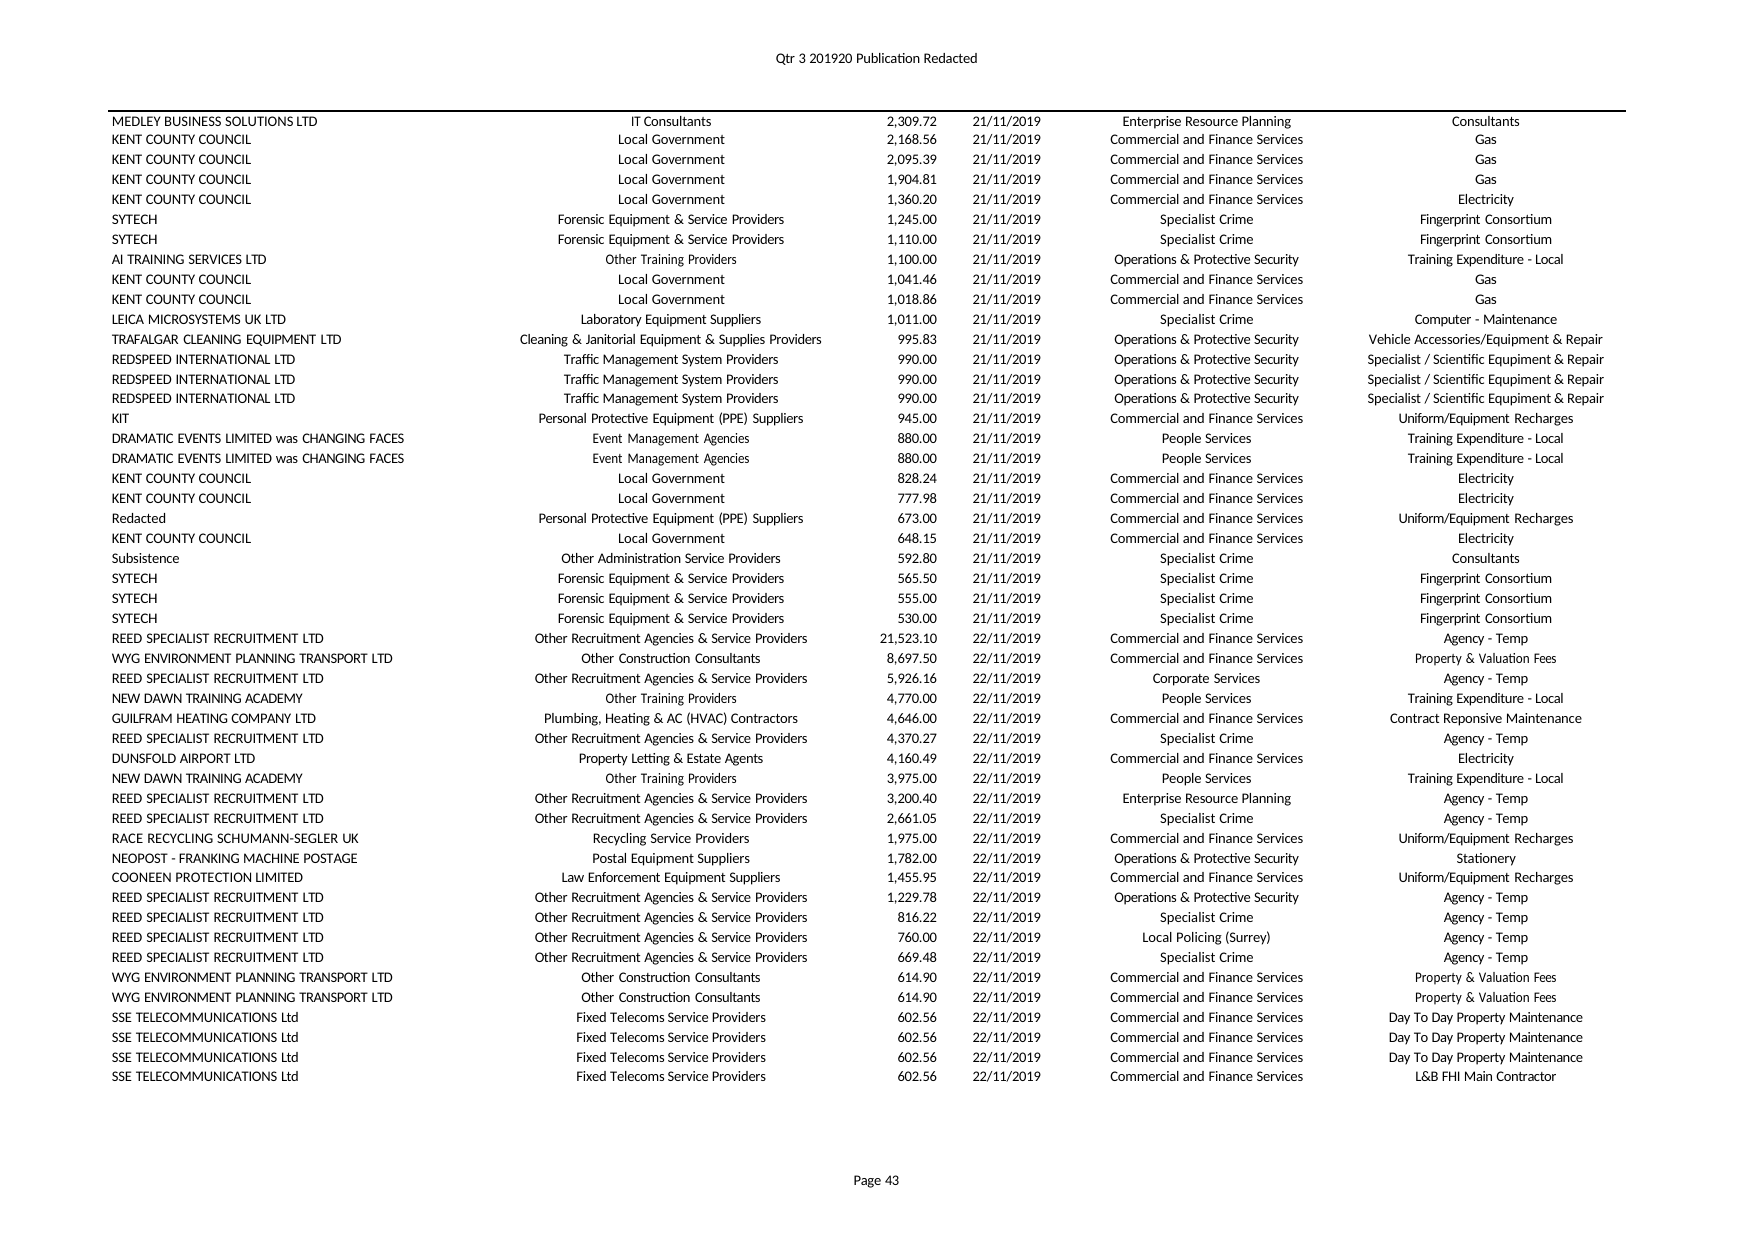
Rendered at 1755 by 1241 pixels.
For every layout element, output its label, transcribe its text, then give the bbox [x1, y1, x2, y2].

table_cell 3,975.00 [831, 769, 944, 789]
table_cell Specialist Crime [1067, 549, 1346, 569]
table_cell Training Expenditure - Local [1346, 250, 1626, 270]
table_cell REED SPECIALIST RECRUITMENT LTD [108, 908, 508, 928]
table_cell Uniform/Equipment Recharges [1346, 410, 1626, 429]
table_cell 21/11/2019 [944, 330, 1067, 349]
table_cell Other Recruitment Agencies & Service Providers [509, 669, 831, 689]
table_cell REDSPEED INTERNATIONAL LTD [108, 390, 508, 409]
table_cell Other Recruitment Agencies & Service Providers [509, 928, 831, 948]
table_cell People Services [1067, 450, 1346, 469]
table_cell Day To Day Property Maintenance [1346, 1048, 1626, 1068]
table_cell Event Management Agencies [509, 430, 831, 449]
table_cell 21/11/2019 [944, 509, 1067, 529]
table_cell Uniform/Equipment Recharges [1346, 509, 1626, 529]
table_cell Gas [1346, 170, 1626, 190]
table_cell 22/11/2019 [944, 729, 1067, 749]
table_cell REED SPECIALIST RECRUITMENT LTD [108, 669, 508, 689]
table_cell Local Government [509, 190, 831, 210]
table_cell 602.56 [831, 1008, 944, 1028]
table_cell 21/11/2019 [944, 410, 1067, 429]
table_cell Other Recruitment Agencies & Service Providers [509, 629, 831, 649]
table_cell 1,782.00 [831, 849, 944, 868]
table_cell Commercial and Finance Services [1067, 988, 1346, 1008]
table_cell Recycling Service Providers [509, 829, 831, 848]
table_cell Forensic Equipment & Service Providers [509, 609, 831, 629]
table_cell REDSPEED INTERNATIONAL LTD [108, 350, 508, 369]
table_cell Agency - Temp [1346, 889, 1626, 908]
table_cell Postal Equipment Suppliers [509, 849, 831, 868]
table_cell 4,160.49 [831, 749, 944, 769]
table_cell KENT COUNTY COUNCIL [108, 170, 508, 190]
table_cell 21/11/2019 [944, 270, 1067, 290]
table_cell MEDLEY BUSINESS SOLUTIONS LTD [108, 112, 508, 130]
table_cell 22/11/2019 [944, 1048, 1067, 1068]
table_cell SYTECH [108, 569, 508, 589]
table_cell Event Management Agencies [509, 450, 831, 469]
table_cell 648.15 [831, 529, 944, 549]
table_cell 816.22 [831, 908, 944, 928]
table_cell 530.00 [831, 609, 944, 629]
table_cell KENT COUNTY COUNCIL [108, 290, 508, 310]
table_cell Local Government [509, 170, 831, 190]
table_cell People Services [1067, 689, 1346, 709]
table_cell 21/11/2019 [944, 569, 1067, 589]
table_cell SSE TELECOMMUNICATIONS Ltd [108, 1068, 508, 1087]
table_cell 21/11/2019 [944, 250, 1067, 270]
table_cell 1,011.00 [831, 310, 944, 330]
table_cell 21/11/2019 [944, 390, 1067, 409]
table_cell Specialist Crime [1067, 729, 1346, 749]
table_cell REDSPEED INTERNATIONAL LTD [108, 370, 508, 389]
table_cell Traffic Management System Providers [509, 390, 831, 409]
table_cell DUNSFOLD AIRPORT LTD [108, 749, 508, 769]
table_cell Specialist Crime [1067, 908, 1346, 928]
table_cell 1,100.00 [831, 250, 944, 270]
table_cell 828.24 [831, 469, 944, 489]
table_cell Local Government [509, 489, 831, 509]
table_cell 21/11/2019 [944, 549, 1067, 569]
table_cell 4,370.27 [831, 729, 944, 749]
table_cell Commercial and Finance Services [1067, 968, 1346, 988]
table_cell Fixed Telecoms Service Providers [509, 1068, 831, 1087]
table_cell Commercial and Finance Services [1067, 170, 1346, 190]
table_cell LEICA MICROSYSTEMS UK LTD [108, 310, 508, 330]
table_cell 21/11/2019 [944, 230, 1067, 250]
table_cell Other Construction Consultants [509, 988, 831, 1008]
table_cell COONEEN PROTECTION LIMITED [108, 869, 508, 888]
table_cell Agency - Temp [1346, 789, 1626, 809]
table_cell Specialist / Scientific Equpiment & Repair [1346, 370, 1626, 389]
table_cell 21/11/2019 [944, 589, 1067, 609]
table_cell Stationery [1346, 849, 1626, 868]
table_cell Local Government [509, 270, 831, 290]
table_cell Forensic Equipment & Service Providers [509, 589, 831, 609]
table_cell SSE TELECOMMUNICATIONS Ltd [108, 1008, 508, 1028]
table_cell Other Construction Consultants [509, 649, 831, 669]
table_cell RACE RECYCLING SCHUMANN-SEGLER UK [108, 829, 508, 848]
table_cell Local Government [509, 529, 831, 549]
table_cell 21/11/2019 [944, 370, 1067, 389]
table_cell KENT COUNTY COUNCIL [108, 190, 508, 210]
table_cell 22/11/2019 [944, 889, 1067, 908]
table_cell Fixed Telecoms Service Providers [509, 1028, 831, 1048]
table_cell WYG ENVIRONMENT PLANNING TRANSPORT LTD [108, 988, 508, 1008]
table_cell Operations & Protective Security [1067, 370, 1346, 389]
table_cell 21/11/2019 [944, 350, 1067, 369]
table_cell 1,110.00 [831, 230, 944, 250]
table_cell People Services [1067, 430, 1346, 449]
table_cell 3,200.40 [831, 789, 944, 809]
table_cell Contract Reponsive Maintenance [1346, 709, 1626, 729]
table_cell Property & Valuation Fees [1346, 988, 1626, 1008]
table_cell Property Letting & Estate Agents [509, 749, 831, 769]
table_cell Subsistence [108, 549, 508, 569]
table_cell Other Recruitment Agencies & Service Providers [509, 908, 831, 928]
table_cell 21/11/2019 [944, 450, 1067, 469]
table_cell 21/11/2019 [944, 469, 1067, 489]
table_cell 22/11/2019 [944, 709, 1067, 729]
table_cell Gas [1346, 130, 1626, 150]
table_cell Commercial and Finance Services [1067, 130, 1346, 150]
table_cell REED SPECIALIST RECRUITMENT LTD [108, 948, 508, 968]
table_cell 1,018.86 [831, 290, 944, 310]
table_cell Local Government [509, 469, 831, 489]
table_cell 8,697.50 [831, 649, 944, 669]
table_cell IT Consultants [509, 112, 831, 130]
table_cell 4,646.00 [831, 709, 944, 729]
table_cell Commercial and Finance Services [1067, 410, 1346, 429]
table_cell Specialist Crime [1067, 609, 1346, 629]
table_cell Other Recruitment Agencies & Service Providers [509, 948, 831, 968]
table_cell Commercial and Finance Services [1067, 1068, 1346, 1087]
table_cell Specialist / Scientific Equpiment & Repair [1346, 350, 1626, 369]
table_cell 2,661.05 [831, 809, 944, 829]
table_cell Electricity [1346, 489, 1626, 509]
table_cell 990.00 [831, 390, 944, 409]
table_cell Other Training Providers [509, 689, 831, 709]
table_cell Operations & Protective Security [1067, 330, 1346, 349]
table_cell 22/11/2019 [944, 1028, 1067, 1048]
table_cell L&B FHI Main Contractor [1346, 1068, 1626, 1087]
table_cell Commercial and Finance Services [1067, 1028, 1346, 1048]
table_cell Commercial and Finance Services [1067, 529, 1346, 549]
table_cell Property & Valuation Fees [1346, 968, 1626, 988]
table_cell Uniform/Equipment Recharges [1346, 829, 1626, 848]
table_cell 777.98 [831, 489, 944, 509]
table_cell 22/11/2019 [944, 669, 1067, 689]
table_cell KENT COUNTY COUNCIL [108, 130, 508, 150]
table_cell Gas [1346, 150, 1626, 170]
table_cell Agency - Temp [1346, 729, 1626, 749]
table_cell Training Expenditure - Local [1346, 450, 1626, 469]
table_cell Specialist Crime [1067, 809, 1346, 829]
table_cell Specialist Crime [1067, 569, 1346, 589]
table_cell Agency - Temp [1346, 928, 1626, 948]
table_cell KENT COUNTY COUNCIL [108, 489, 508, 509]
table_cell Enterprise Resource Planning [1067, 789, 1346, 809]
table_cell 1,975.00 [831, 829, 944, 848]
table_cell 555.00 [831, 589, 944, 609]
table_cell Traffic Management System Providers [509, 350, 831, 369]
table_cell People Services [1067, 769, 1346, 789]
table_cell REED SPECIALIST RECRUITMENT LTD [108, 789, 508, 809]
table_cell 22/11/2019 [944, 928, 1067, 948]
table_cell 21/11/2019 [944, 190, 1067, 210]
table_cell NEOPOST - FRANKING MACHINE POSTAGE [108, 849, 508, 868]
table_cell Commercial and Finance Services [1067, 150, 1346, 170]
table_cell Commercial and Finance Services [1067, 829, 1346, 848]
table_cell 21/11/2019 [944, 430, 1067, 449]
table_cell Personal Protective Equipment (PPE) Suppliers [509, 410, 831, 429]
table_cell 21/11/2019 [944, 609, 1067, 629]
table_cell 22/11/2019 [944, 649, 1067, 669]
table_cell Other Recruitment Agencies & Service Providers [509, 729, 831, 749]
table_cell Fingerprint Consortium [1346, 609, 1626, 629]
table_cell Electricity [1346, 469, 1626, 489]
table_cell REED SPECIALIST RECRUITMENT LTD [108, 809, 508, 829]
table_cell 1,904.81 [831, 170, 944, 190]
table_cell Other Recruitment Agencies & Service Providers [509, 789, 831, 809]
table_cell WYG ENVIRONMENT PLANNING TRANSPORT LTD [108, 649, 508, 669]
table_cell Day To Day Property Maintenance [1346, 1008, 1626, 1028]
table_cell 22/11/2019 [944, 769, 1067, 789]
table_cell 22/11/2019 [944, 1068, 1067, 1087]
table_cell Electricity [1346, 749, 1626, 769]
table_cell 22/11/2019 [944, 849, 1067, 868]
table_cell 21/11/2019 [944, 170, 1067, 190]
table_cell 1,455.95 [831, 869, 944, 888]
table_cell KENT COUNTY COUNCIL [108, 469, 508, 489]
table_cell Consultants [1346, 112, 1626, 130]
table_cell Corporate Services [1067, 669, 1346, 689]
table_cell Commercial and Finance Services [1067, 1048, 1346, 1068]
table_cell Commercial and Finance Services [1067, 509, 1346, 529]
table_cell 4,770.00 [831, 689, 944, 709]
table_cell 880.00 [831, 450, 944, 469]
table_cell Agency - Temp [1346, 948, 1626, 968]
table_cell Law Enforcement Equipment Suppliers [509, 869, 831, 888]
table_cell Other Construction Consultants [509, 968, 831, 988]
table_cell Operations & Protective Security [1067, 889, 1346, 908]
table_cell Vehicle Accessories/Equipment & Repair [1346, 330, 1626, 349]
table_cell Forensic Equipment & Service Providers [509, 569, 831, 589]
table_cell 22/11/2019 [944, 749, 1067, 769]
table_cell 22/11/2019 [944, 948, 1067, 968]
table_cell Specialist Crime [1067, 310, 1346, 330]
table_cell 602.56 [831, 1068, 944, 1087]
table_cell 5,926.16 [831, 669, 944, 689]
table_cell 1,041.46 [831, 270, 944, 290]
table_cell Plumbing, Heating & AC (HVAC) Contractors [509, 709, 831, 729]
table_cell SSE TELECOMMUNICATIONS Ltd [108, 1028, 508, 1048]
table_cell Commercial and Finance Services [1067, 469, 1346, 489]
table_cell Local Government [509, 290, 831, 310]
table_cell Other Administration Service Providers [509, 549, 831, 569]
table_cell Property & Valuation Fees [1346, 649, 1626, 669]
table_cell REED SPECIALIST RECRUITMENT LTD [108, 889, 508, 908]
table_cell Commercial and Finance Services [1067, 649, 1346, 669]
table_cell NEW DAWN TRAINING ACADEMY [108, 769, 508, 789]
table_cell 22/11/2019 [944, 908, 1067, 928]
table_cell Electricity [1346, 190, 1626, 210]
table_cell 22/11/2019 [944, 869, 1067, 888]
table_cell 760.00 [831, 928, 944, 948]
table_cell Fingerprint Consortium [1346, 569, 1626, 589]
table_cell 22/11/2019 [944, 809, 1067, 829]
table_cell 22/11/2019 [944, 629, 1067, 649]
table_cell SYTECH [108, 230, 508, 250]
table_cell Specialist Crime [1067, 589, 1346, 609]
table_cell 21/11/2019 [944, 130, 1067, 150]
table_cell 2,095.39 [831, 150, 944, 170]
table_cell Commercial and Finance Services [1067, 749, 1346, 769]
table_cell DRAMATIC EVENTS LIMITED was CHANGING FACES [108, 450, 508, 469]
table_cell Training Expenditure - Local [1346, 689, 1626, 709]
table_cell Commercial and Finance Services [1067, 709, 1346, 729]
table_cell REED SPECIALIST RECRUITMENT LTD [108, 729, 508, 749]
table_cell 21/11/2019 [944, 310, 1067, 330]
table_cell Redacted [108, 509, 508, 529]
table_cell Commercial and Finance Services [1067, 629, 1346, 649]
table_cell GUILFRAM HEATING COMPANY LTD [108, 709, 508, 729]
table_cell Computer - Maintenance [1346, 310, 1626, 330]
table_cell Agency - Temp [1346, 669, 1626, 689]
table_cell 945.00 [831, 410, 944, 429]
table_cell Specialist Crime [1067, 230, 1346, 250]
table_cell 22/11/2019 [944, 988, 1067, 1008]
table_cell SYTECH [108, 210, 508, 230]
table_cell Fixed Telecoms Service Providers [509, 1008, 831, 1028]
table_cell Commercial and Finance Services [1067, 1008, 1346, 1028]
table_cell 880.00 [831, 430, 944, 449]
table_cell Commercial and Finance Services [1067, 270, 1346, 290]
table_cell Commercial and Finance Services [1067, 489, 1346, 509]
table_cell KIT [108, 410, 508, 429]
table_cell Training Expenditure - Local [1346, 430, 1626, 449]
table_cell Commercial and Finance Services [1067, 290, 1346, 310]
table_cell Operations & Protective Security [1067, 390, 1346, 409]
table_cell 602.56 [831, 1028, 944, 1048]
table_cell Forensic Equipment & Service Providers [509, 230, 831, 250]
table_cell 22/11/2019 [944, 1008, 1067, 1028]
table_cell Local Policing (Surrey) [1067, 928, 1346, 948]
table_cell Other Recruitment Agencies & Service Providers [509, 889, 831, 908]
table_cell 21/11/2019 [944, 489, 1067, 509]
table_cell 614.90 [831, 968, 944, 988]
table_cell Operations & Protective Security [1067, 849, 1346, 868]
table_cell 614.90 [831, 988, 944, 1008]
table_cell SYTECH [108, 609, 508, 629]
table_cell 602.56 [831, 1048, 944, 1068]
table_cell Fingerprint Consortium [1346, 230, 1626, 250]
table_cell Commercial and Finance Services [1067, 190, 1346, 210]
table_cell Fixed Telecoms Service Providers [509, 1048, 831, 1068]
table_cell 21/11/2019 [944, 112, 1067, 130]
table_cell WYG ENVIRONMENT PLANNING TRANSPORT LTD [108, 968, 508, 988]
table_cell Training Expenditure - Local [1346, 769, 1626, 789]
table_cell Enterprise Resource Planning [1067, 112, 1346, 130]
table_cell KENT COUNTY COUNCIL [108, 270, 508, 290]
table_cell REED SPECIALIST RECRUITMENT LTD [108, 928, 508, 948]
table_cell Gas [1346, 290, 1626, 310]
table_cell Traffic Management System Providers [509, 370, 831, 389]
table_cell Other Recruitment Agencies & Service Providers [509, 809, 831, 829]
table_cell Operations & Protective Security [1067, 250, 1346, 270]
table_cell 673.00 [831, 509, 944, 529]
table_cell AI TRAINING SERVICES LTD [108, 250, 508, 270]
table_cell Agency - Temp [1346, 908, 1626, 928]
table_cell 990.00 [831, 370, 944, 389]
table_cell 22/11/2019 [944, 689, 1067, 709]
table_cell 2,309.72 [831, 112, 944, 130]
table_cell Agency - Temp [1346, 629, 1626, 649]
table_cell Electricity [1346, 529, 1626, 549]
table_cell KENT COUNTY COUNCIL [108, 150, 508, 170]
table_cell 592.80 [831, 549, 944, 569]
table_cell Consultants [1346, 549, 1626, 569]
table_cell Other Training Providers [509, 769, 831, 789]
table_cell Personal Protective Equipment (PPE) Suppliers [509, 509, 831, 529]
table_cell Specialist Crime [1067, 210, 1346, 230]
table_cell 22/11/2019 [944, 829, 1067, 848]
table_cell REED SPECIALIST RECRUITMENT LTD [108, 629, 508, 649]
table_cell 990.00 [831, 350, 944, 369]
table_cell Commercial and Finance Services [1067, 869, 1346, 888]
table_cell 21/11/2019 [944, 290, 1067, 310]
table_cell SSE TELECOMMUNICATIONS Ltd [108, 1048, 508, 1068]
table_cell 1,360.20 [831, 190, 944, 210]
table_cell 22/11/2019 [944, 968, 1067, 988]
table_cell 1,229.78 [831, 889, 944, 908]
table_cell 2,168.56 [831, 130, 944, 150]
table_cell Specialist / Scientific Equpiment & Repair [1346, 390, 1626, 409]
table_cell 22/11/2019 [944, 789, 1067, 809]
table_cell 21/11/2019 [944, 529, 1067, 549]
table_cell Forensic Equipment & Service Providers [509, 210, 831, 230]
table_cell DRAMATIC EVENTS LIMITED was CHANGING FACES [108, 430, 508, 449]
table_cell Uniform/Equipment Recharges [1346, 869, 1626, 888]
table_cell Local Government [509, 150, 831, 170]
table_cell Local Government [509, 130, 831, 150]
table_cell Operations & Protective Security [1067, 350, 1346, 369]
table_cell 21,523.10 [831, 629, 944, 649]
table_cell NEW DAWN TRAINING ACADEMY [108, 689, 508, 709]
table_cell KENT COUNTY COUNCIL [108, 529, 508, 549]
table_cell 669.48 [831, 948, 944, 968]
table_cell 565.50 [831, 569, 944, 589]
table_cell Fingerprint Consortium [1346, 589, 1626, 609]
table_cell 21/11/2019 [944, 150, 1067, 170]
table_cell 1,245.00 [831, 210, 944, 230]
table_cell Day To Day Property Maintenance [1346, 1028, 1626, 1048]
table_cell 21/11/2019 [944, 210, 1067, 230]
table_cell Cleaning & Janitorial Equipment & Supplies Providers [509, 330, 831, 349]
table_cell SYTECH [108, 589, 508, 609]
table_cell TRAFALGAR CLEANING EQUIPMENT LTD [108, 330, 508, 349]
table_cell 995.83 [831, 330, 944, 349]
table_cell Agency - Temp [1346, 809, 1626, 829]
table_cell Specialist Crime [1067, 948, 1346, 968]
table_cell Gas [1346, 270, 1626, 290]
table_cell Other Training Providers [509, 250, 831, 270]
table_cell Laboratory Equipment Suppliers [509, 310, 831, 330]
table_cell Fingerprint Consortium [1346, 210, 1626, 230]
